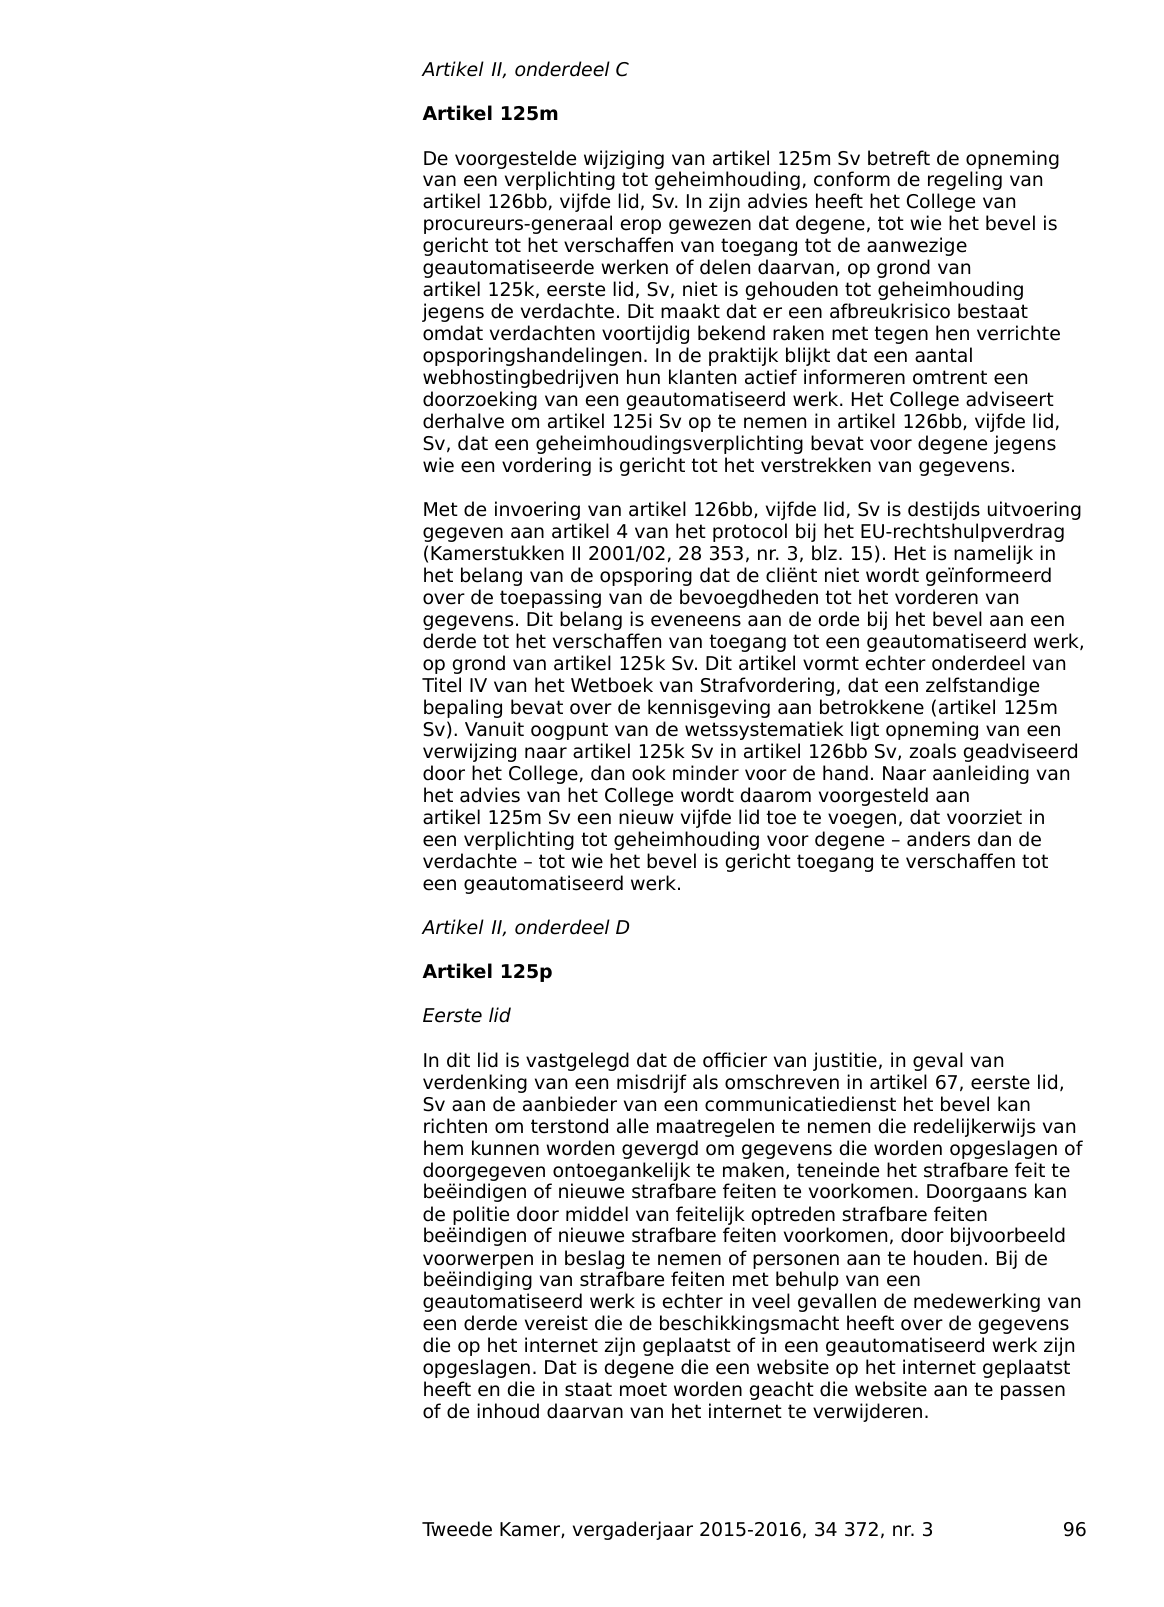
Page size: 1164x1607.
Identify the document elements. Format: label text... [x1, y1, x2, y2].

subtitle Artikel II, onderdeel D [422, 917, 1087, 939]
subtitle Eerste lid [422, 1005, 1087, 1027]
text In dit lid is vastgelegd dat de officier van justitie, in geval van verdenking van een misdrijf als omschreven in artikel 67, eerste lid, Sv aan de aanbieder van een communicatiedienst het bevel kan richten om terstond alle maatregelen te nemen die redelijkerwijs van hem kunnen worden gevergd om gegevens die worden opgeslagen of doorgegeven ontoegankelijk te maken, teneinde het strafbare feit te beëindigen of nieuwe strafbare feiten te voorkomen. Doorgaans kan de politie door middel van feitelijk optreden strafbare feiten beëindigen of nieuwe strafbare feiten voorkomen, door bijvoorbeeld voorwerpen in beslag te nemen of personen aan te houden. Bij de beëindiging van strafbare feiten met behulp van een geautomatiseerd werk is echter in veel gevallen de medewerking van een derde vereist die de beschikkingsmacht heeft over de gegevens die op het internet zijn geplaatst of in een geautomatiseerd werk zijn opgeslagen. Dat is degene die een website op het internet geplaatst heeft en die in staat moet worden geacht die website aan te passen of de inhoud daarvan van het internet te verwijderen. [422, 1049, 1087, 1423]
subtitle Artikel 125p [422, 961, 1087, 983]
subtitle Artikel II, onderdeel C [422, 59, 1087, 81]
text Met de invoering van artikel 126bb, vijfde lid, Sv is destijds uitvoering gegeven aan artikel 4 van het protocol bij het EU-rechtshulpverdrag (Kamerstukken II 2001/02, 28 353, nr. 3, blz. 15). Het is namelijk in het belang van de opsporing dat de cliënt niet wordt geïnformeerd over de toepassing van de bevoegdheden tot het vorderen van gegevens. Dit belang is eveneens aan de orde bij het bevel aan een derde tot het verschaffen van toegang tot een geautomatiseerd werk, op grond van artikel 125k Sv. Dit artikel vormt echter onderdeel van Titel IV van het Wetboek van Strafvordering, dat een zelfstandige bepaling bevat over de kennisgeving aan betrokkene (artikel 125m Sv). Vanuit oogpunt van de wetssystematiek ligt opneming van een verwijzing naar artikel 125k Sv in artikel 126bb Sv, zoals geadviseerd door het College, dan ook minder voor de hand. Naar aanleiding van het advies van het College wordt daarom voorgesteld aan artikel 125m Sv een nieuw vijfde lid toe te voegen, dat voorziet in een verplichting tot geheimhouding voor degene – anders dan de verdachte – tot wie het bevel is gericht toegang te verschaffen tot een geautomatiseerd werk. [422, 499, 1087, 895]
text De voorgestelde wijziging van artikel 125m Sv betreft de opneming van een verplichting tot geheimhouding, conform de regeling van artikel 126bb, vijfde lid, Sv. In zijn advies heeft het College van procureurs-generaal erop gewezen dat degene, tot wie het bevel is gericht tot het verschaffen van toegang tot de aanwezige geautomatiseerde werken of delen daarvan, op grond van artikel 125k, eerste lid, Sv, niet is gehouden tot geheimhouding jegens de verdachte. Dit maakt dat er een afbreukrisico bestaat omdat verdachten voortijdig bekend raken met tegen hen verrichte opsporingshandelingen. In de praktijk blijkt dat een aantal webhostingbedrijven hun klanten actief informeren omtrent een doorzoeking van een geautomatiseerd werk. Het College adviseert derhalve om artikel 125i Sv op te nemen in artikel 126bb, vijfde lid, Sv, dat een geheimhoudingsverplichting bevat voor degene jegens wie een vordering is gericht tot het verstrekken van gegevens. [422, 147, 1087, 477]
subtitle Artikel 125m [422, 103, 1087, 125]
